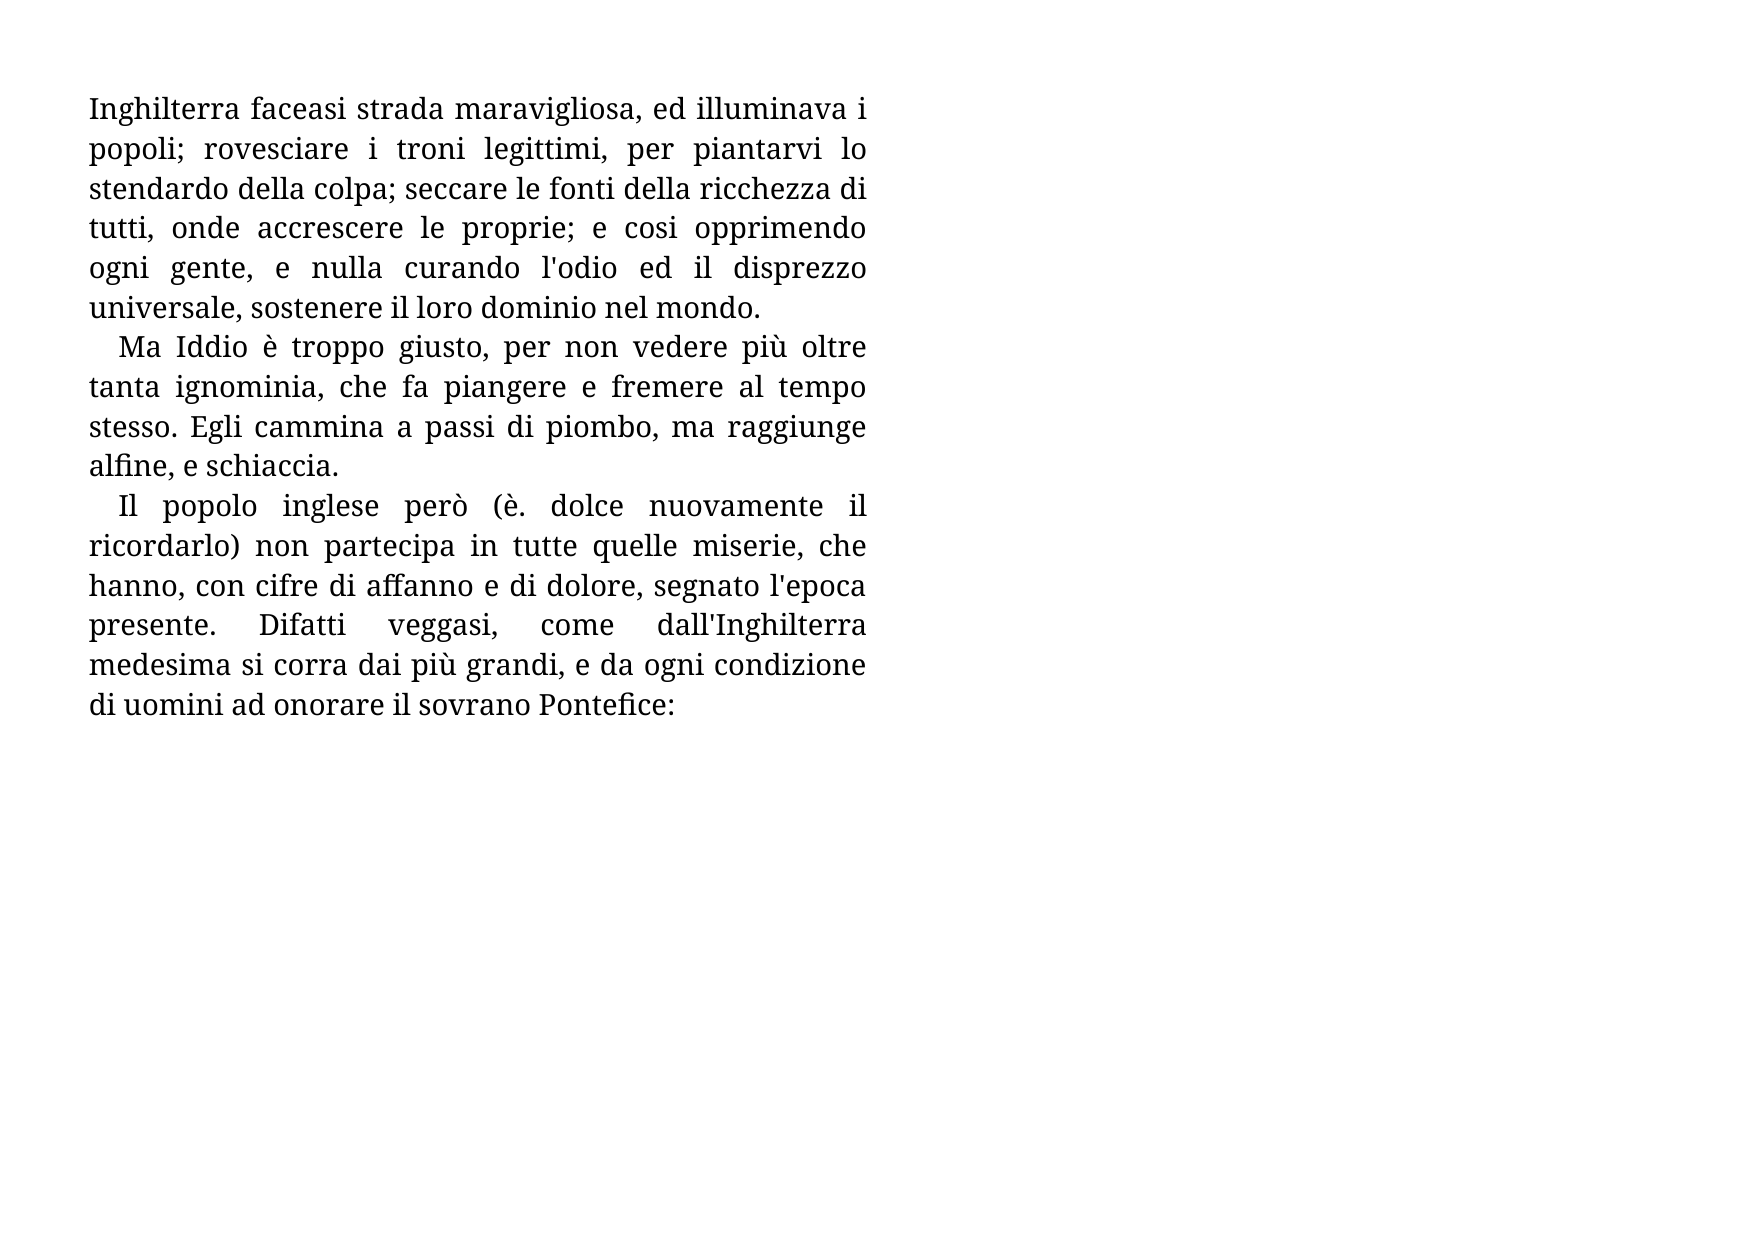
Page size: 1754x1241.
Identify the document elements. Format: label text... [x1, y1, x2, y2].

text Inghilterra faceasi strada maravigliosa, ed illuminava i popoli; rovesciare i troni legittimi, per piantarvi lo stendardo della colpa; seccare le fonti della ricchezza di tutti, onde accrescere le proprie; e cosi opprimendo ogni gente, e nulla curando l'odio ed il disprezzo universale, sostenere il loro dominio nel mondo. [88, 88, 868, 327]
text Ma Iddio è troppo giusto, per non vedere più oltre tanta ignominia, che fa piangere e fremere al tempo stesso. Egli cammina a passi di piombo, ma raggiunge alfine, e schiaccia. [88, 327, 868, 485]
text Il popolo inglese però (è. dolce nuovamente il ricordarlo) non partecipa in tutte quelle miserie, che hanno, con cifre di affanno e di dolore, segnato l'epoca presente. Difatti veggasi, come dall'Inghilterra medesima si corra dai più grandi, e da ogni condizione di uomini ad onorare il sovrano Pontefice: [88, 485, 868, 723]
